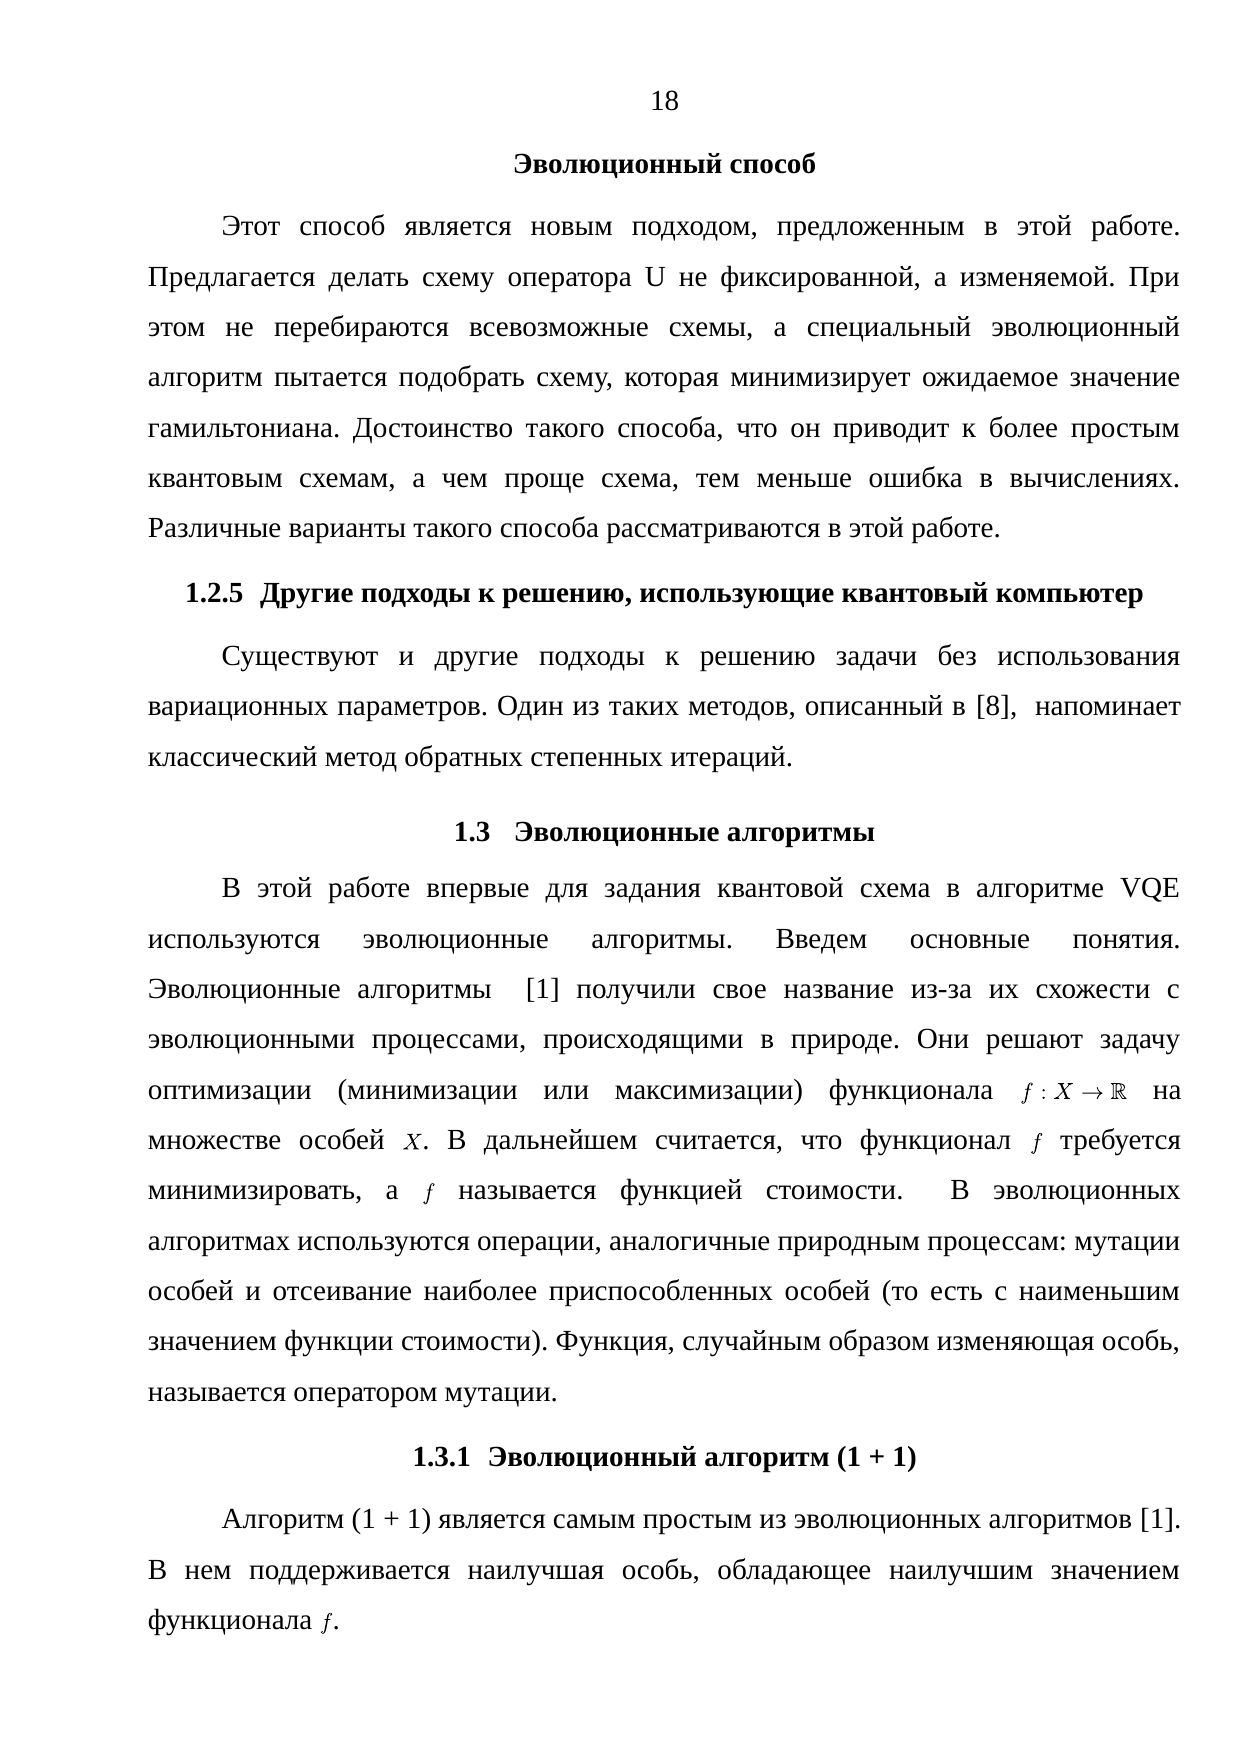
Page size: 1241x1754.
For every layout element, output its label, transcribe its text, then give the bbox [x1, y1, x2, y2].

subtitle Другие подходы к решению, использующие квантовый компьютер [148, 575, 1181, 609]
subtitle Эволюционный способ [148, 146, 1181, 179]
text Существуют и другие подходы к решению задачи без использования вариационных параметров. Один из таких методов, описанный в [8], напоминает классический метод обратных степенных итераций. [148, 638, 1181, 772]
text Этот способ является новым подходом, предложенным в этой работе. Предлагается делать схему оператора U не фиксированной, а изменяемой. При этом не перебираются всевозможные схемы, а специальный эволюционный алгоритм пытается подобрать схему, которая минимизирует ожидаемое значение гамильтониана. Достоинство такого способа, что он приводит к более простым квантовым схемам, а чем проще схема, тем меньше ошибка в вычислениях. Различные варианты такого способа рассматриваются в этой работе. [148, 208, 1181, 544]
text Алгоритм (1 + 1) является самым простым из эволюционных алгоритмов [1]. В нем поддерживается наилучшая особь, обладающее наилучшим значением функционала . [148, 1501, 1181, 1636]
subtitle Эволюционный алгоритм (1 + 1) [148, 1439, 1181, 1472]
text В этой работе впервые для задания квантовой схема в алгоритме VQE используются эволюционные алгоритмы. Введем основные понятия. Эволюционные алгоритмы [1] получили свое название из-за их схожести с эволюционными процессами, происходящими в природе. Они решают задачу оптимизации (минимизации или максимизации) функционала на множестве особей . В дальнейшем считается, что функционал требуется минимизировать, а называется функцией стоимости. В эволюционных алгоритмах используются операции, аналогичные природным процессам: мутации особей и отсеивание наиболее приспособленных особей (то есть с наименьшим значением функции стоимости). Функция, случайным образом изменяющая особь, называется оператором мутации. [148, 871, 1181, 1407]
subtitle Эволюционные алгоритмы [148, 814, 1181, 848]
